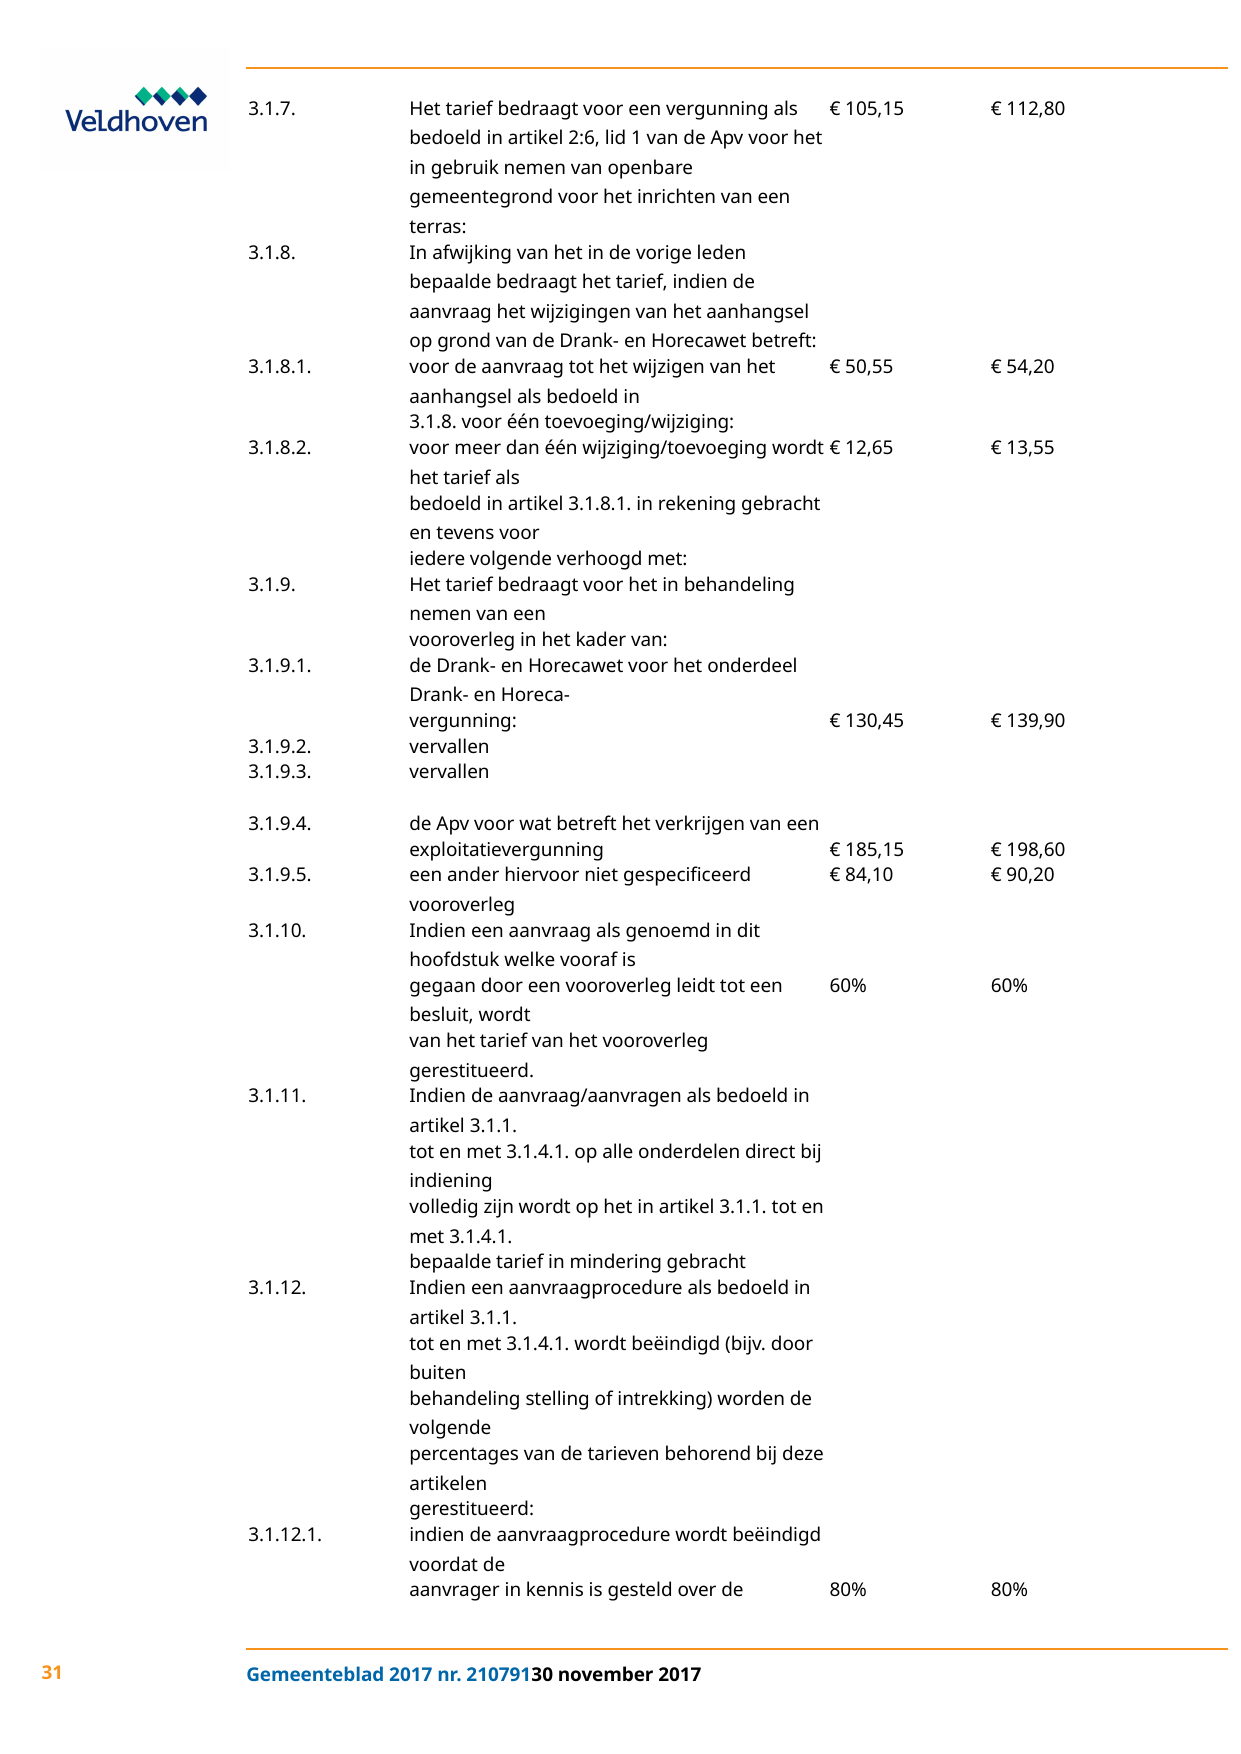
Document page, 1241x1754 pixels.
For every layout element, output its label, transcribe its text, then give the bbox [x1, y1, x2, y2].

table_cell [248, 1577, 409, 1602]
table_cell [991, 1496, 1152, 1521]
table_cell [248, 545, 409, 571]
table_cell [991, 1249, 1152, 1274]
table_cell exploitatievergunning [409, 836, 829, 861]
table_cell [248, 409, 409, 434]
table_cell vergunning: [409, 707, 829, 733]
table_cell 3.1.7. [248, 95, 409, 239]
table_cell 3.1.12.1. [248, 1521, 409, 1577]
table_cell 60% [829, 972, 991, 1027]
table_cell [829, 571, 991, 626]
table_cell [248, 626, 409, 652]
table_cell [829, 409, 991, 434]
table_cell 3.1.12. [248, 1274, 409, 1330]
table_cell [248, 1193, 409, 1249]
table_cell Indien een aanvraag als genoemd in dit hoofdstuk welke vooraf is [409, 917, 829, 972]
table_cell een ander hiervoor niet gespecificeerd vooroverleg [409, 861, 829, 917]
table_cell Indien een aanvraagprocedure als bedoeld in artikel 3.1.1. [409, 1274, 829, 1330]
table_cell [991, 1193, 1152, 1249]
table_cell [829, 1385, 991, 1440]
table_cell [991, 652, 1152, 707]
table_cell [829, 1496, 991, 1521]
table_cell € 198,60 [991, 836, 1152, 861]
table_cell aanvrager in kennis is gesteld over de [409, 1577, 829, 1602]
table_cell gerestitueerd: [409, 1496, 829, 1521]
table_cell [829, 1249, 991, 1274]
table_cell Het tarief bedraagt voor het in behandeling nemen van een [409, 571, 829, 626]
table_cell € 13,55 [991, 434, 1152, 490]
table_cell 3.1.9.4. [248, 810, 409, 836]
table_cell 80% [991, 1577, 1152, 1602]
table_cell Het tarief bedraagt voor een vergunning als bedoeld in artikel 2:6, lid 1 van de Apv voor het in gebruik nemen van openbare gemeentegrond voor het inrichten van een terras: [409, 95, 829, 239]
table_cell de Apv voor wat betreft het verkrijgen van een [409, 810, 829, 836]
table_cell [829, 239, 991, 353]
table_cell van het tarief van het vooroverleg gerestitueerd. [409, 1028, 829, 1083]
table_cell [991, 1440, 1152, 1496]
table_cell [829, 733, 991, 758]
table_cell [829, 1193, 991, 1249]
table_cell [829, 545, 991, 571]
table_cell [248, 1028, 409, 1083]
table_cell [248, 836, 409, 861]
table_cell [248, 784, 409, 810]
table_cell [991, 1330, 1152, 1385]
table_cell iedere volgende verhoogd met: [409, 545, 829, 571]
table_cell tot en met 3.1.4.1. wordt beëindigd (bijv. door buiten [409, 1330, 829, 1385]
table_cell [829, 759, 991, 784]
table_cell [829, 1083, 991, 1138]
table_cell bedoeld in artikel 3.1.8.1. in rekening gebracht en tevens voor [409, 490, 829, 545]
table_cell [829, 490, 991, 545]
table_cell [991, 733, 1152, 758]
table_cell [248, 707, 409, 733]
table_cell [248, 1496, 409, 1521]
table_cell [829, 626, 991, 652]
table_cell [991, 1138, 1152, 1193]
table_cell [829, 917, 991, 972]
table_cell [991, 545, 1152, 571]
table_cell vervallen [409, 733, 829, 758]
table_cell € 185,15 [829, 836, 991, 861]
table_cell [829, 784, 991, 810]
table_cell [829, 810, 991, 836]
table_cell € 112,80 [991, 95, 1152, 239]
table_cell 3.1.9.2. [248, 733, 409, 758]
table_cell [991, 1028, 1152, 1083]
table_cell 3.1.9.3. [248, 759, 409, 784]
table_cell € 54,20 [991, 353, 1152, 409]
table_cell [248, 1330, 409, 1385]
table_cell de Drank- en Horecawet voor het onderdeel Drank- en Horeca- [409, 652, 829, 707]
table_cell [829, 652, 991, 707]
table_cell [248, 1249, 409, 1274]
table_cell € 105,15 [829, 95, 991, 239]
table_cell 60% [991, 972, 1152, 1027]
table_cell behandeling stelling of intrekking) worden de volgende [409, 1385, 829, 1440]
table_cell [991, 1274, 1152, 1330]
table_cell 3.1.11. [248, 1083, 409, 1138]
table_cell € 139,90 [991, 707, 1152, 733]
table_cell 3.1.8. voor één toevoeging/wijziging: [409, 409, 829, 434]
table_cell [829, 1274, 991, 1330]
table_cell [991, 917, 1152, 972]
table_cell [991, 239, 1152, 353]
table_cell [991, 409, 1152, 434]
table_cell 3.1.8. [248, 239, 409, 353]
table_cell Indien de aanvraag/aanvragen als bedoeld in artikel 3.1.1. [409, 1083, 829, 1138]
table_cell voor de aanvraag tot het wijzigen van het aanhangsel als bedoeld in [409, 353, 829, 409]
picture [41, 47, 231, 172]
table_cell [248, 1440, 409, 1496]
table_cell [248, 972, 409, 1027]
table_cell € 90,20 [991, 861, 1152, 917]
table_cell € 50,55 [829, 353, 991, 409]
table_cell 3.1.9. [248, 571, 409, 626]
table_cell [991, 759, 1152, 784]
table_cell [991, 1521, 1152, 1577]
table_cell 3.1.8.1. [248, 353, 409, 409]
table_cell [248, 1138, 409, 1193]
table_cell volledig zijn wordt op het in artikel 3.1.1. tot en met 3.1.4.1. [409, 1193, 829, 1249]
table_cell [248, 1385, 409, 1440]
table_cell [248, 490, 409, 545]
table_cell percentages van de tarieven behorend bij deze artikelen [409, 1440, 829, 1496]
table_cell [991, 490, 1152, 545]
table_cell € 84,10 [829, 861, 991, 917]
table_cell [829, 1440, 991, 1496]
table_cell vooroverleg in het kader van: [409, 626, 829, 652]
table_cell [991, 626, 1152, 652]
table_cell bepaalde tarief in mindering gebracht [409, 1249, 829, 1274]
table_cell [829, 1138, 991, 1193]
table_cell [991, 810, 1152, 836]
table_cell [829, 1028, 991, 1083]
table_cell [991, 784, 1152, 810]
table_cell indien de aanvraagprocedure wordt beëindigd voordat de [409, 1521, 829, 1577]
table_cell 80% [829, 1577, 991, 1602]
table_cell [991, 1385, 1152, 1440]
table_cell 3.1.8.2. [248, 434, 409, 490]
table_cell voor meer dan één wijziging/toevoeging wordt het tarief als [409, 434, 829, 490]
table_cell tot en met 3.1.4.1. op alle onderdelen direct bij indiening [409, 1138, 829, 1193]
table_cell gegaan door een vooroverleg leidt tot een besluit, wordt [409, 972, 829, 1027]
table_cell In afwijking van het in de vorige leden bepaalde bedraagt het tarief, indien de aanvraag het wijzigingen van het aanhangsel op grond van de Drank- en Horecawet betreft: [409, 239, 829, 353]
table_cell 3.1.10. [248, 917, 409, 972]
table_cell 3.1.9.5. [248, 861, 409, 917]
table_cell € 12,65 [829, 434, 991, 490]
table_cell [829, 1521, 991, 1577]
table_cell [991, 571, 1152, 626]
table_cell € 130,45 [829, 707, 991, 733]
table_cell [409, 784, 829, 810]
table_cell vervallen [409, 759, 829, 784]
table_cell 3.1.9.1. [248, 652, 409, 707]
table_cell [991, 1083, 1152, 1138]
table_cell [829, 1330, 991, 1385]
